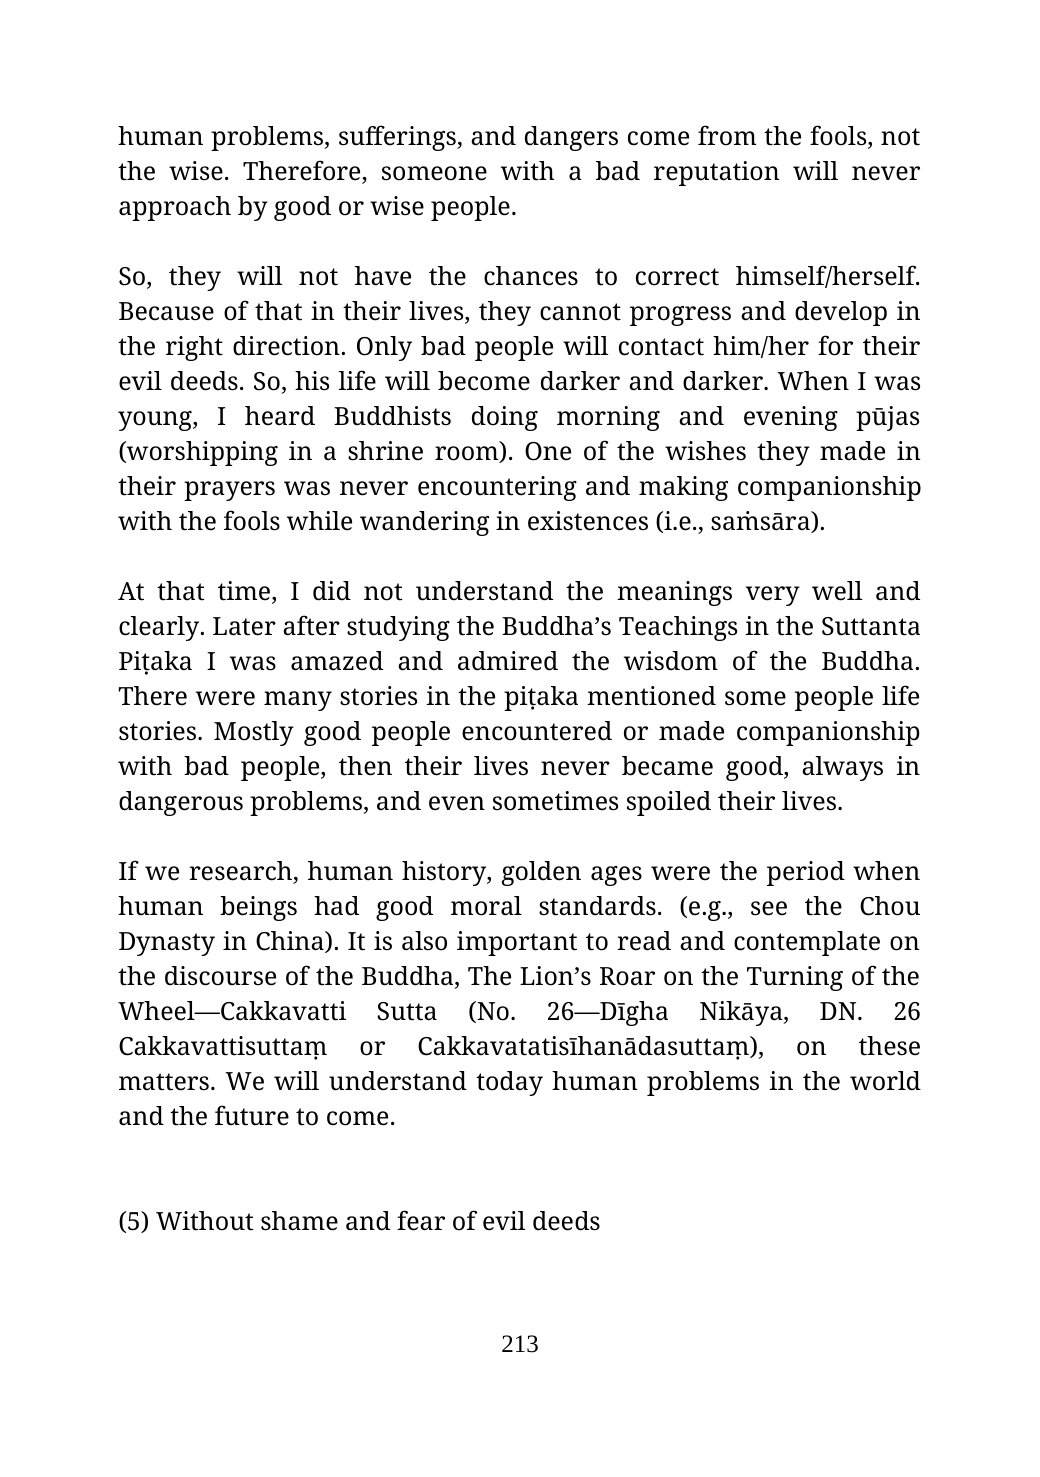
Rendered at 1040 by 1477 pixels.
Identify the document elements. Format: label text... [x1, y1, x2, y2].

text human problems, sufferings, and dangers come from the fools, not the wise. Therefore, someone with a bad reputation will never approach by good or wise people. So, they will not have the chances to correct himself/herself. Because of that in their lives, they cannot progress and develop in the right direction. Only bad people will contact him/her for their evil deeds. So, his life will become darker and darker. When I was young, I heard Buddhists doing morning and evening pūjas (worshipping in a shrine room). One of the wishes they made in their prayers was never encountering and making companionship with the fools while wandering in existences (i.e., saṁsāra). At that time, I did not understand the meanings very well and clearly. Later after studying the Buddha’s Teachings in the Suttanta Piṭaka I was amazed and admired the wisdom of the Buddha. There were many stories in the piṭaka mentioned some people life stories. Mostly good people encountered or made companionship with bad people, then their lives never became good, always in dangerous problems, and even sometimes spoiled their lives. If we research, human history, golden ages were the period when human beings had good moral standards. (e.g., see the Chou Dynasty in China). It is also important to read and contemplate on the discourse of the Buddha, The Lion’s Roar on the Turning of the Wheel—Cakkavatti Sutta (No. 26—Dīgha Nikāya, DN. 26 Cakkavattisuttaṃ or Cakkavatatisīhanādasuttaṃ), on these matters. We will understand today human problems in the world and the future to come. (5) Without shame and fear of evil deeds [118, 118, 922, 1273]
